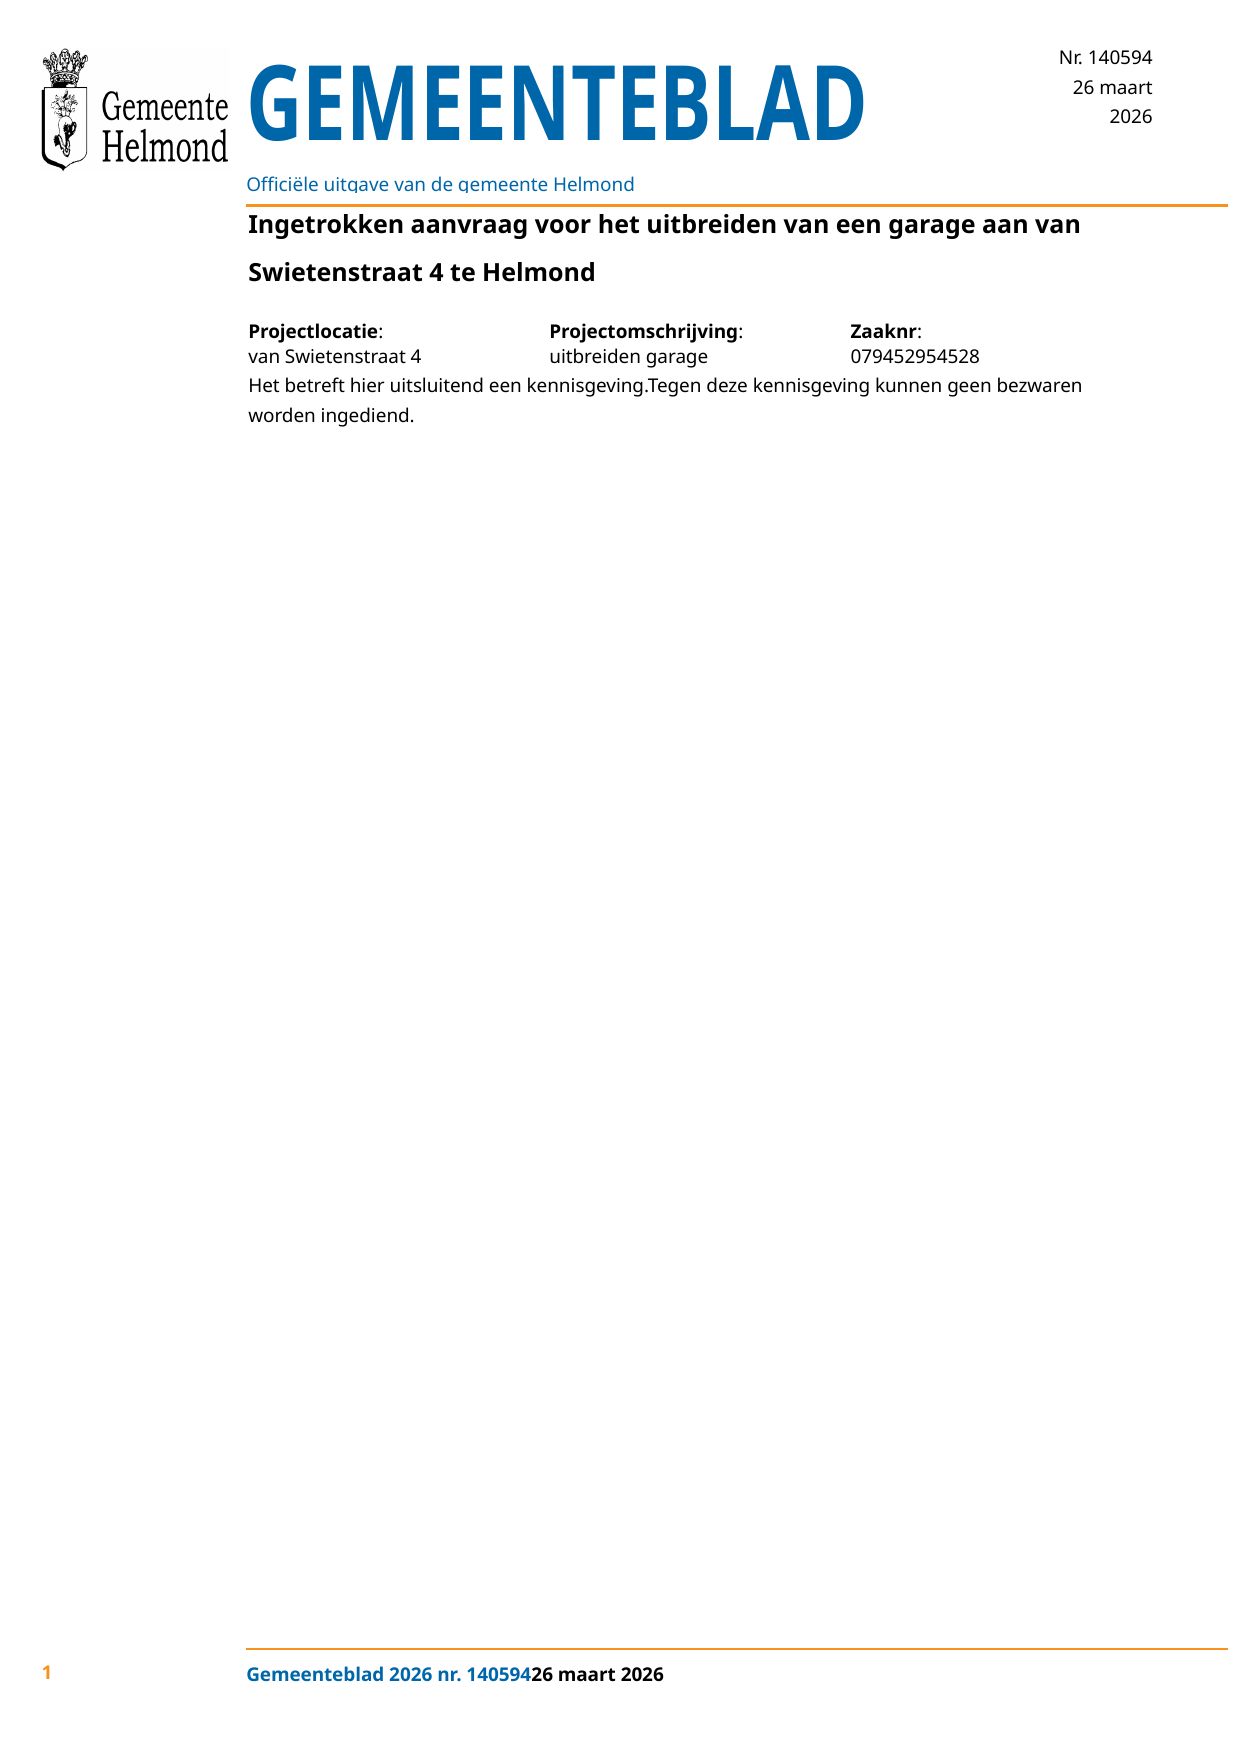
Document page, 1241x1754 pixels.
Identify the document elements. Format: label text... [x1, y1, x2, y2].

picture [41, 47, 231, 172]
table_header Projectomschrijving: [549, 318, 850, 344]
table_header Zaaknr: [850, 318, 1152, 344]
table_header Projectlocatie: [248, 318, 549, 344]
table_cell van Swietenstraat 4 [248, 344, 549, 369]
table_cell 079452954528 [850, 344, 1152, 369]
text Ingetrokken aanvraag voor het uitbreiden van een garage aan van Swietenstraat 4 te Helmond [248, 207, 1152, 288]
text Het betreft hier uitsluitend een kennisgeving.Tegen deze kennisgeving kunnen geen bezwaren worden ingediend. [248, 373, 1152, 428]
table_cell uitbreiden garage [549, 344, 850, 369]
